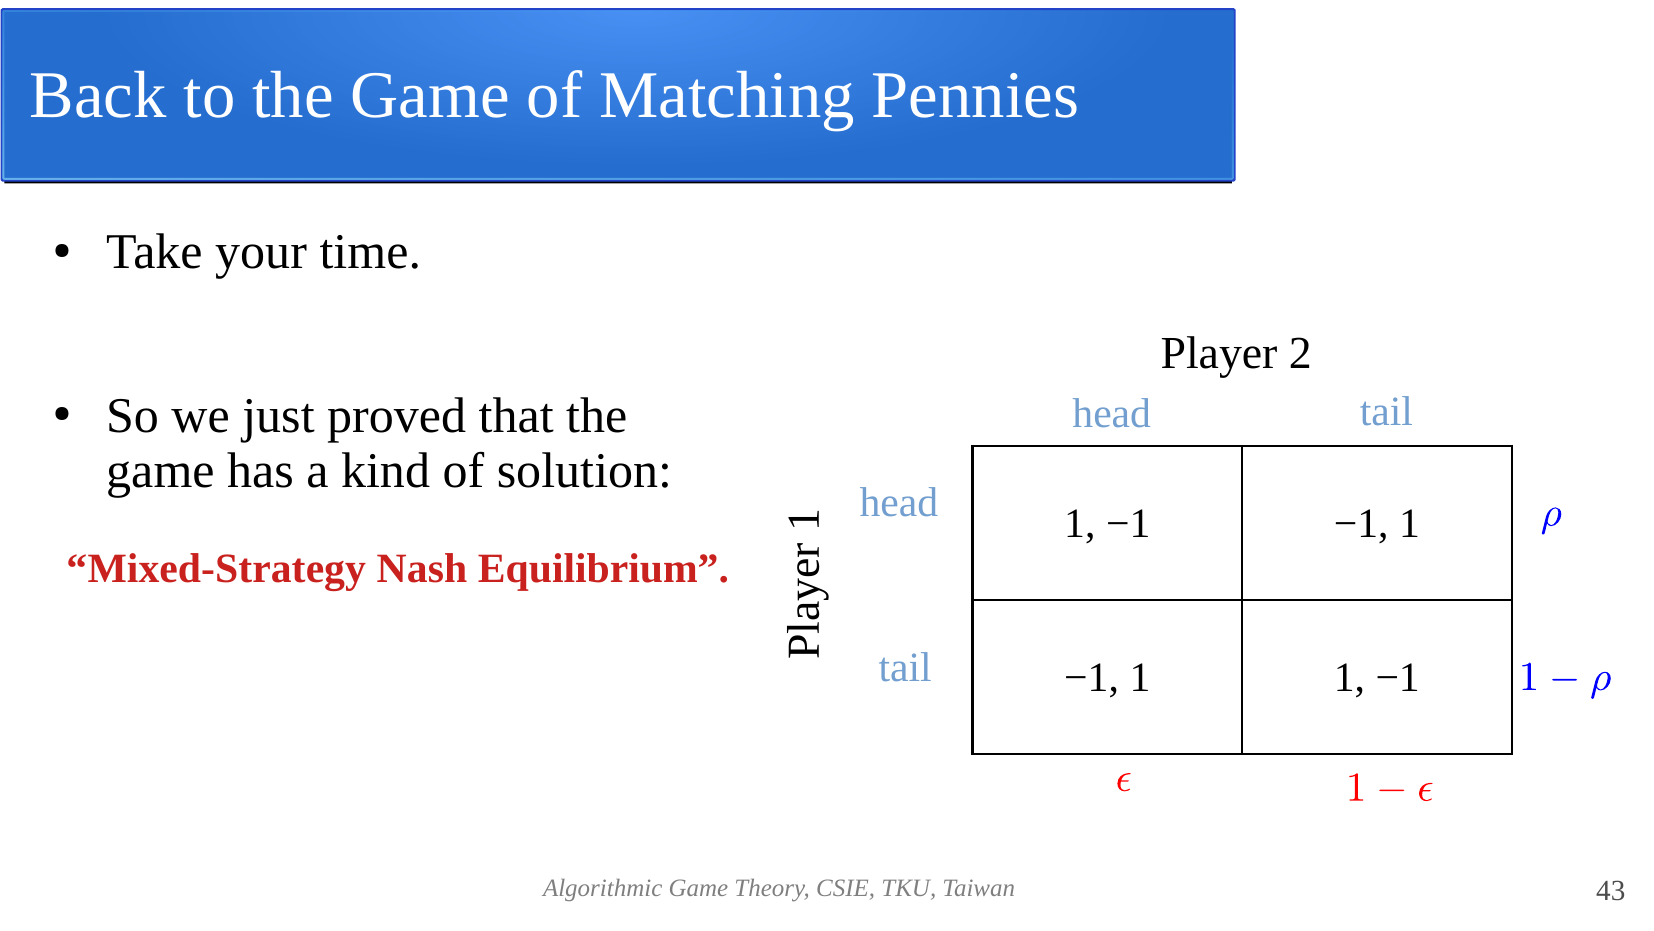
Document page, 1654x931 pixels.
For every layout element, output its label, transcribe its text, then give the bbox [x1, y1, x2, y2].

picture [1517, 660, 1613, 701]
text_box head [823, 471, 975, 538]
table_header 1, −1 [974, 447, 1241, 599]
picture [1345, 773, 1433, 802]
title Back to the Game of Matching Pennies [29, 17, 1138, 172]
picture [1540, 507, 1562, 535]
text_box head [1023, 382, 1201, 449]
table_cell 1, −1 [1243, 601, 1511, 753]
list Take your time. So we just proved that the game has a kind of solution: [35, 224, 745, 827]
table_header −1, 1 [1243, 447, 1511, 599]
text_box “Mixed-Strategy Nash Equilibrium”. [51, 537, 762, 645]
text_box Player 2 [1123, 320, 1350, 387]
picture [1115, 773, 1131, 792]
text_box tail [1282, 380, 1491, 446]
text_box Player 1 [770, 480, 857, 688]
table_cell −1, 1 [974, 601, 1241, 753]
text_box tail [844, 637, 966, 702]
